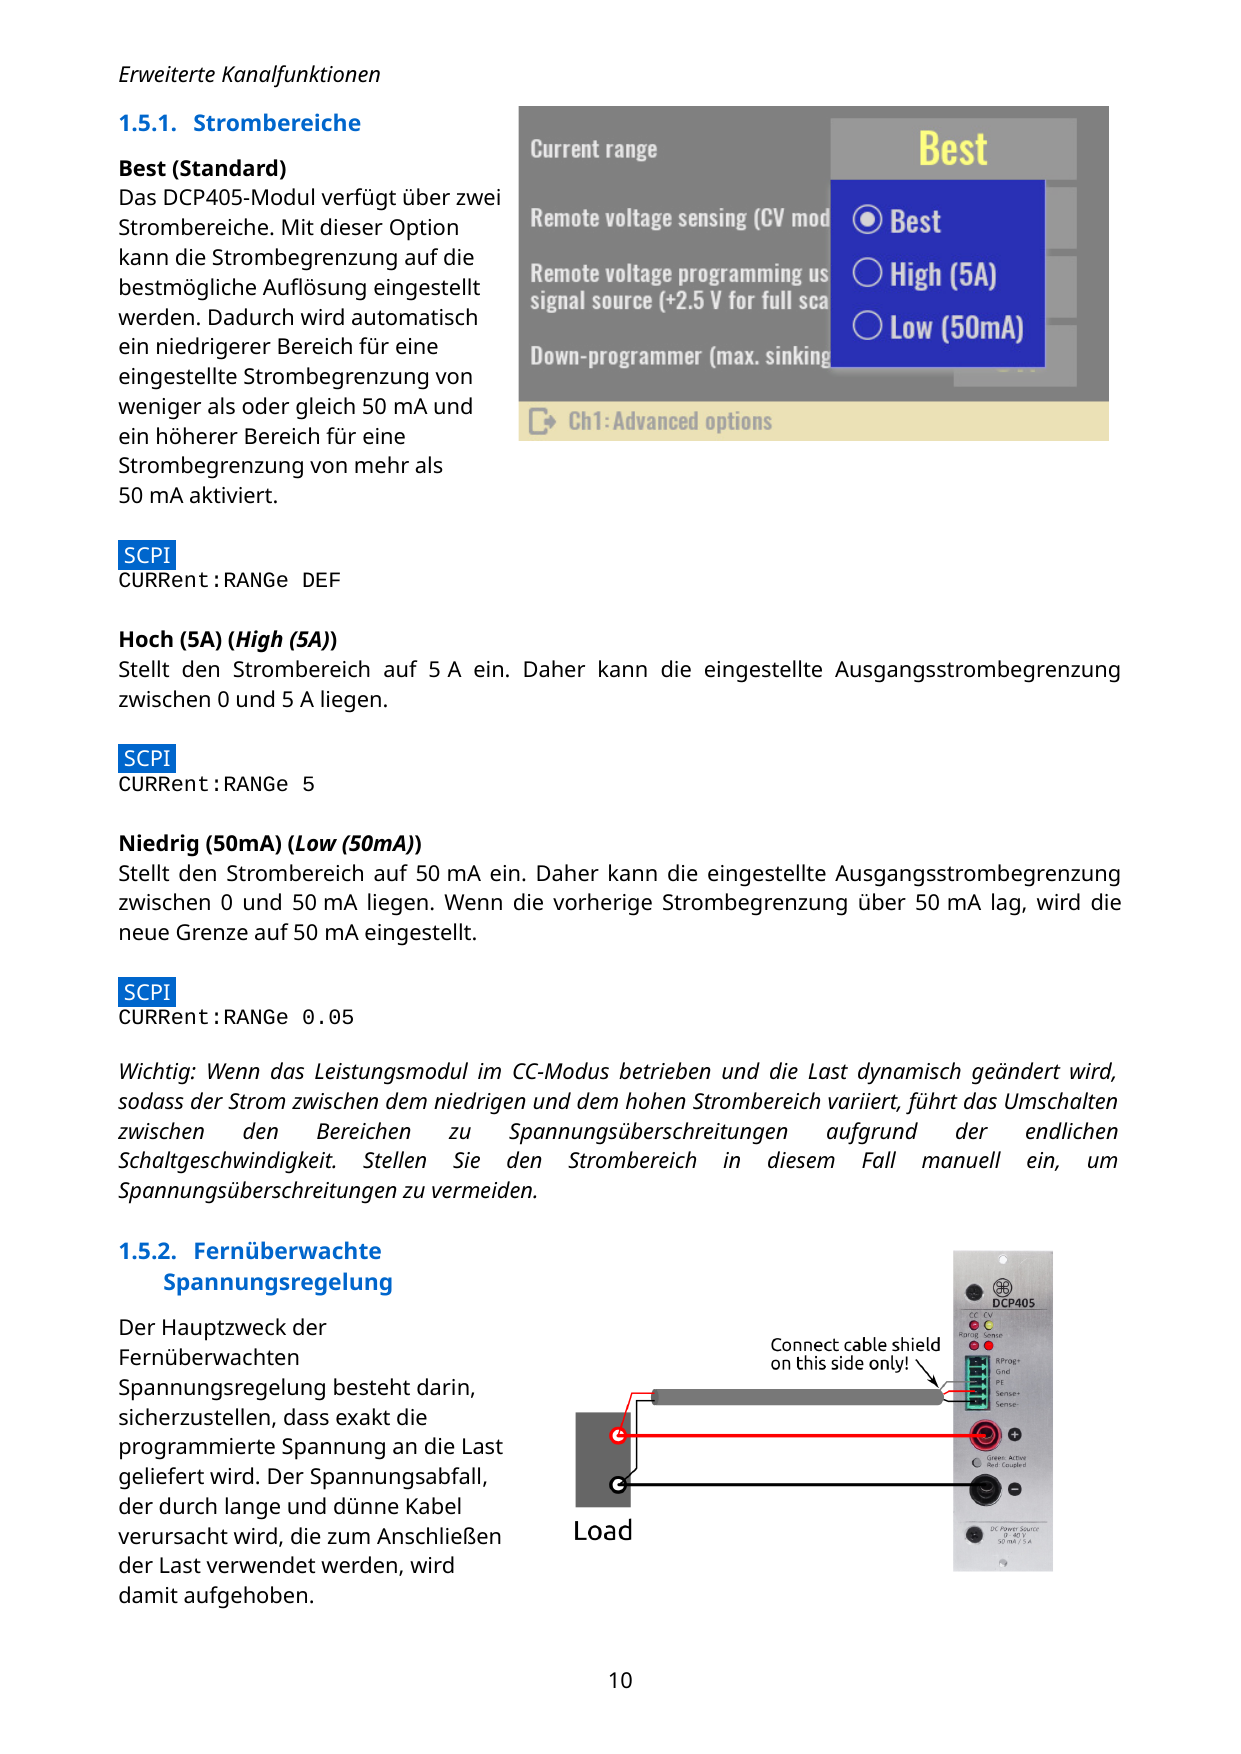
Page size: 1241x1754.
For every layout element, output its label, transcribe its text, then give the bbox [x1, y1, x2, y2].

text SCPI [118, 977, 1122, 1007]
text CURRent:RANGe 5 [118, 773, 1122, 798]
table_header [505, 107, 1122, 594]
text CURRent:RANGe 0.05 [118, 1007, 1122, 1031]
text Niedrig (50mA) (Low (50mA)) [118, 828, 1122, 858]
text Wichtig: Wenn das Leistungsmodul im CC-Modus betrieben und die Last dynamisch geändert wird, sodass der Strom zwischen dem niedrigen und dem hohen Strombereich variiert, führt das Umschalten zwischen den Bereichen zu Spannungsüberschreitungen aufgrund der endlichen Schaltgeschwindigkeit. Stellen Sie den Strombereich in diesem Fall manuell ein, um Spannungsüberschreitungen zu vermeiden. [118, 1056, 1122, 1205]
text SCPI [118, 743, 1122, 773]
table_header Strombereiche Best (Standard) Das DCP405-Modul verfügt über zwei Strombereiche. Mit dieser Option kann die Strombegrenzung auf die bestmögliche Auflösung eingestellt werden. Dadurch wird automatisch ein niedrigerer Bereich für eine eingestellte Strombegrenzung von weniger als oder gleich 50 mA und ein höherer Bereich für eine Strombegrenzung von mehr als 50 mA aktiviert. SCPI CURRent:RANGe DEF [118, 107, 505, 594]
text Stellt den Strombereich auf 50 mA ein. Daher kann die eingestellte Ausgangsstrombegrenzung zwischen 0 und 50 mA liegen. Wenn die vorherige Strombegrenzung über 50 mA lag, wird die neue Grenze auf 50 mA eingestellt. [118, 858, 1122, 947]
picture [509, 1235, 1119, 1587]
table_header [505, 1235, 1122, 1640]
table_header Fernüberwachte Spannungsregelung Der Hauptzweck der Fernüberwachten Spannungsregelung besteht darin, sicherzustellen, dass exakt die programmierte Spannung an die Last geliefert wird. Der Spannungsabfall, der durch lange und dünne Kabel verursacht wird, die zum Anschließen der Last verwendet werden, wird damit aufgehoben. [118, 1235, 505, 1640]
picture [518, 106, 1109, 441]
text Hoch (5A) (High (5A)) [118, 624, 1122, 654]
text Stellt den Strombereich auf 5 A ein. Daher kann die eingestellte Ausgangsstrombegrenzung zwischen 0 und 5 A liegen. [118, 654, 1122, 714]
